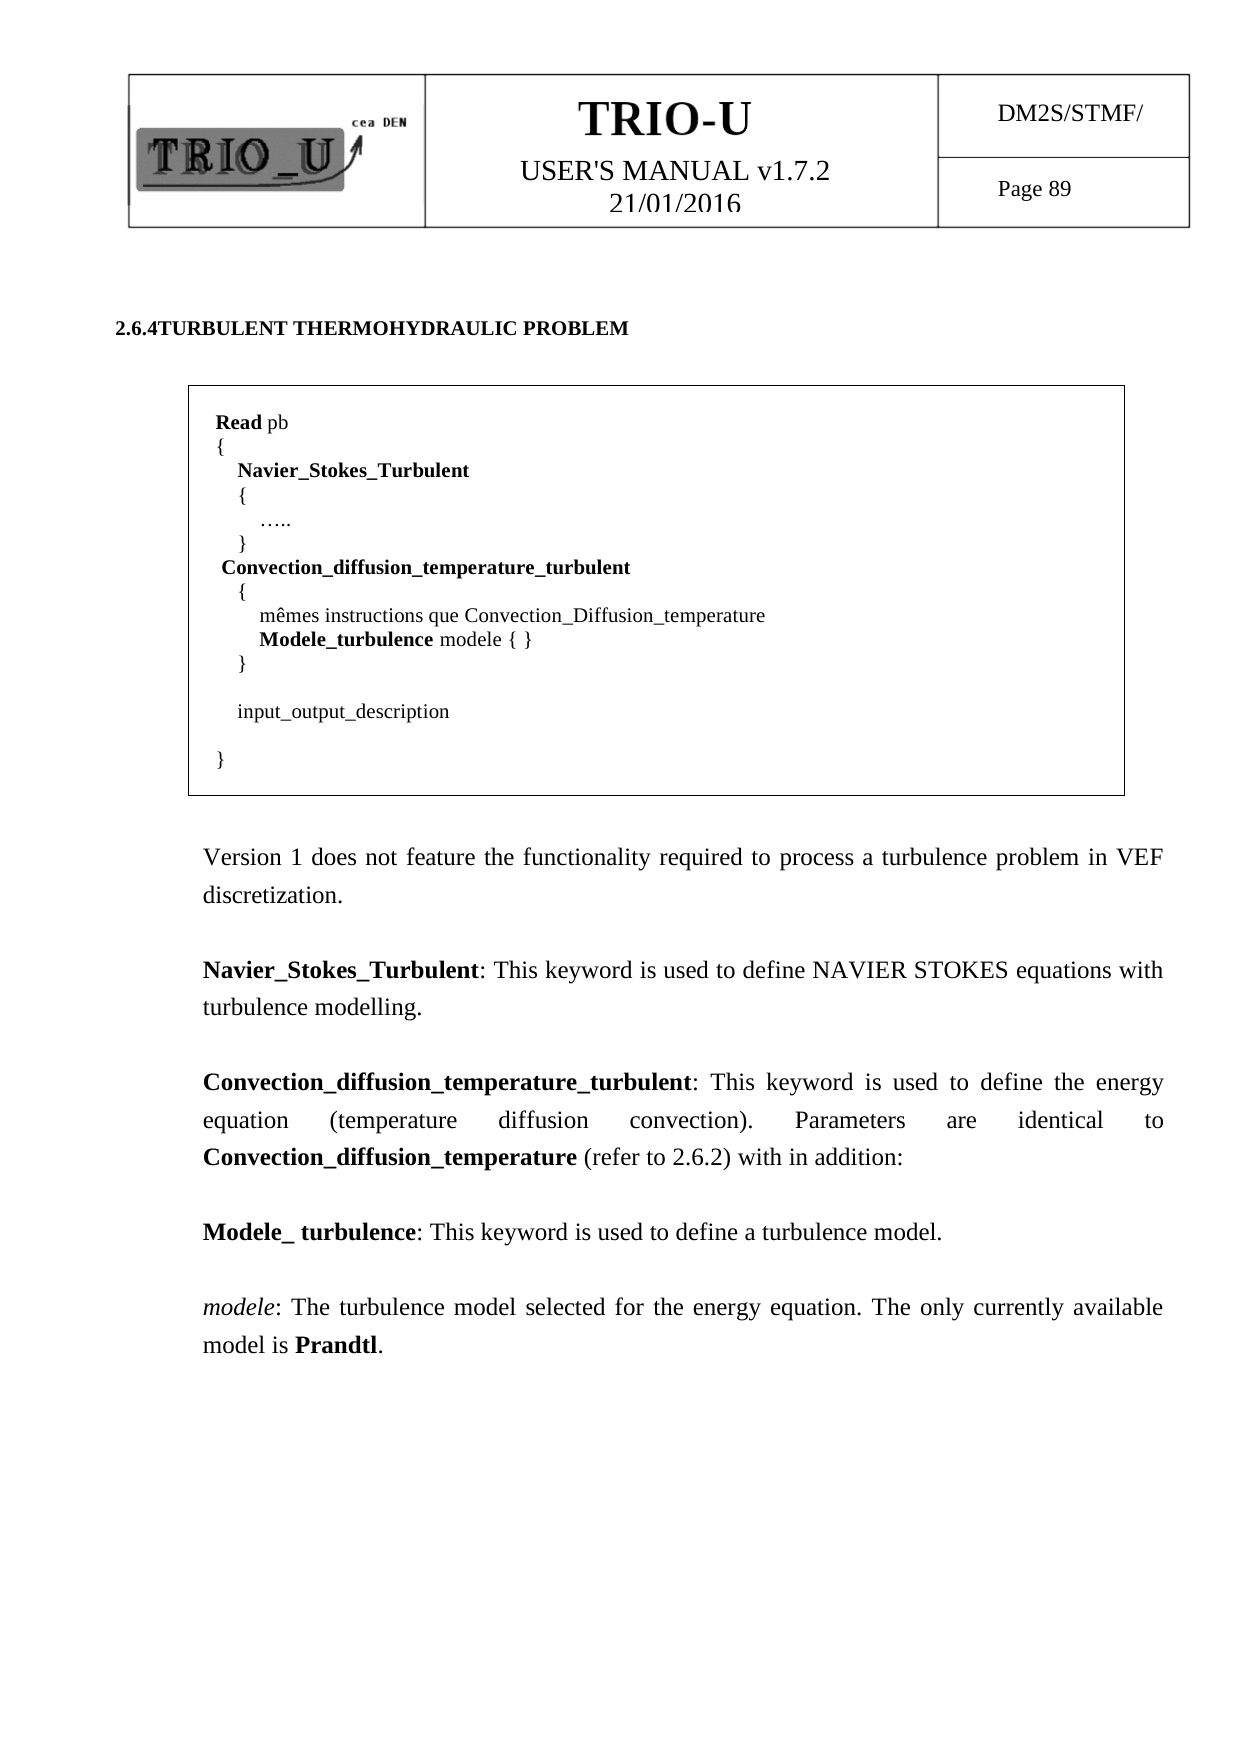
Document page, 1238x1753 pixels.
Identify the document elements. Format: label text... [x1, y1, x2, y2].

text modele: The turbulence model selected for the energy equation. The only currently available model is Prandtl. [203, 1284, 1165, 1359]
subtitle TURBULENT THERMOHYDRAULIC PROBLEM [115, 316, 1164, 340]
table_header Read pb { Navier_Stokes_Turbulent { ….. } Convection_diffusion_temperature_turbulent { mêmes instructions que Convection_Diffusion_temperature Modele_turbulence modele { } } input_output_description } [189, 386, 1124, 795]
text Navier_Stokes_Turbulent: This keyword is used to define NAVIER STOKES equations with turbulence modelling. [203, 946, 1165, 1021]
text Modele_ turbulence: This keyword is used to define a turbulence model. [203, 1209, 1165, 1246]
text Version 1 does not feature the functionality required to process a turbulence problem in VEF discretization. [203, 834, 1165, 909]
text Convection_diffusion_temperature_turbulent: This keyword is used to define the energy equation (temperature diffusion convection). Parameters are identical to Convection_diffusion_temperature (refer to 2.6.2) with in addition: [203, 1059, 1165, 1171]
